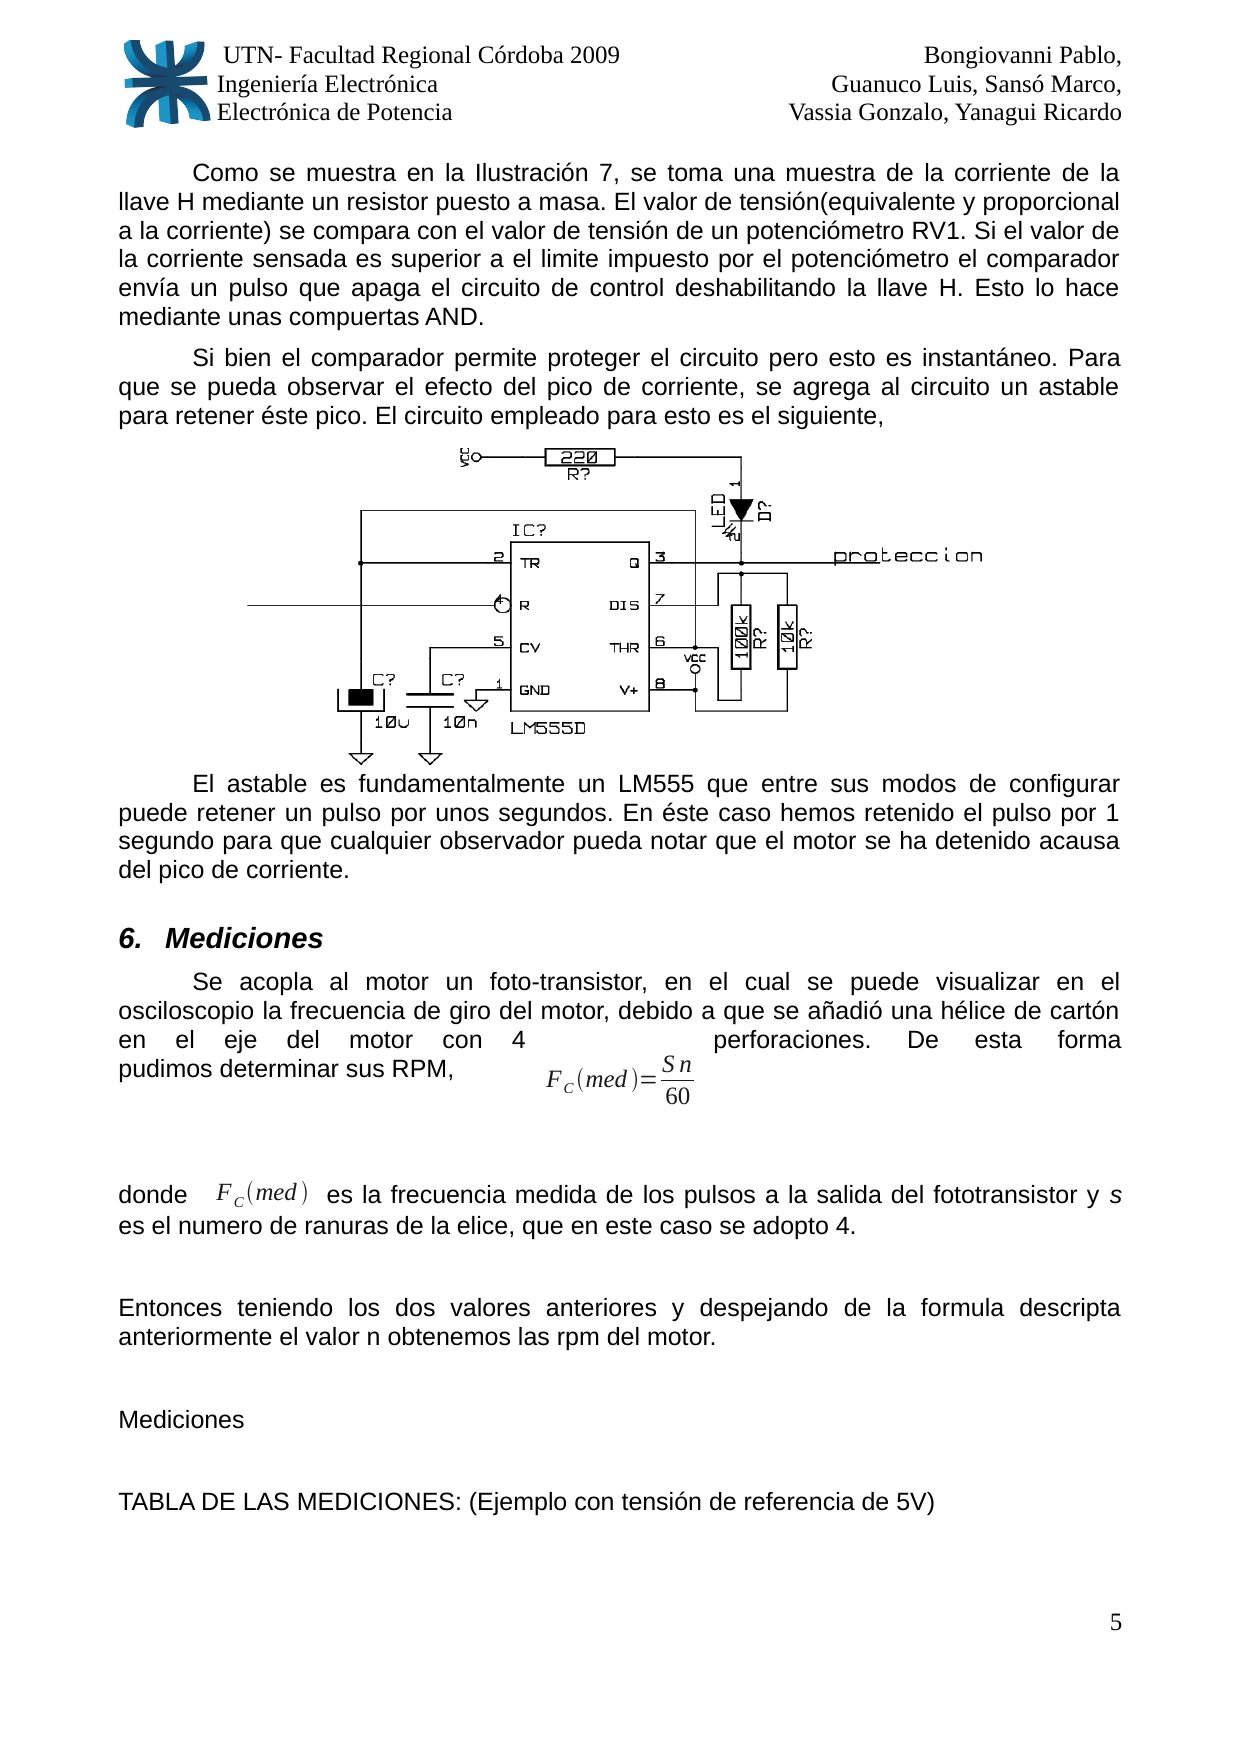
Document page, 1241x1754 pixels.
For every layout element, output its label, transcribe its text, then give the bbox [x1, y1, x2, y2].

text Si bien el comparador permite proteger el circuito pero esto es instantáneo. Para que se pueda observar el efecto del pico de corriente, se agrega al circuito un astable para retener éste pico. El circuito empleado para esto es el siguiente, [118, 343, 1122, 429]
picture [123, 40, 211, 128]
subtitle Mediciones [118, 921, 1122, 955]
text Como se muestra en la Ilustración 7, se toma una muestra de la corriente de la llave H mediante un resistor puesto a masa. El valor de tensión(equivalente y proporcional a la corriente) se compara con el valor de tensión de un potenciómetro RV1. Si el valor de la corriente sensada es superior a el limite impuesto por el potenciómetro el comparador envía un pulso que apaga el circuito de control deshabilitando la llave H. Esto lo hace mediante unas compuertas AND. [118, 158, 1122, 331]
text El astable es fundamentalmente un LM555 que entre sus modos de configurar puede retener un pulso por unos segundos. En éste caso hemos retenido el pulso por 1 segundo para que cualquier observador pueda notar que el motor se ha detenido acausa del pico de corriente. [118, 769, 1122, 884]
text Se acopla al motor un foto-transistor, en el cual se puede visualizar en el osciloscopio la frecuencia de giro del motor, debido a que se añadió una hélice de cartón en el eje del motor con 4 perforaciones. De esta forma pudimos determinar sus RPM, [118, 967, 1122, 1082]
text Mediciones [118, 1404, 1122, 1433]
text donde es la frecuencia medida de los pulsos a la salida del fototransistor y s es el numero de ranuras de la elice, que en este caso se adopto 4. [118, 1177, 1122, 1239]
picture [247, 434, 993, 769]
text Entonces teniendo los dos valores anteriores y despejando de la formula descripta anteriormente el valor n obtenemos las rpm del motor. [118, 1293, 1122, 1351]
text TABLA DE LAS MEDICIONES: (Ejemplo con tensión de referencia de 5V) [118, 1487, 1122, 1516]
